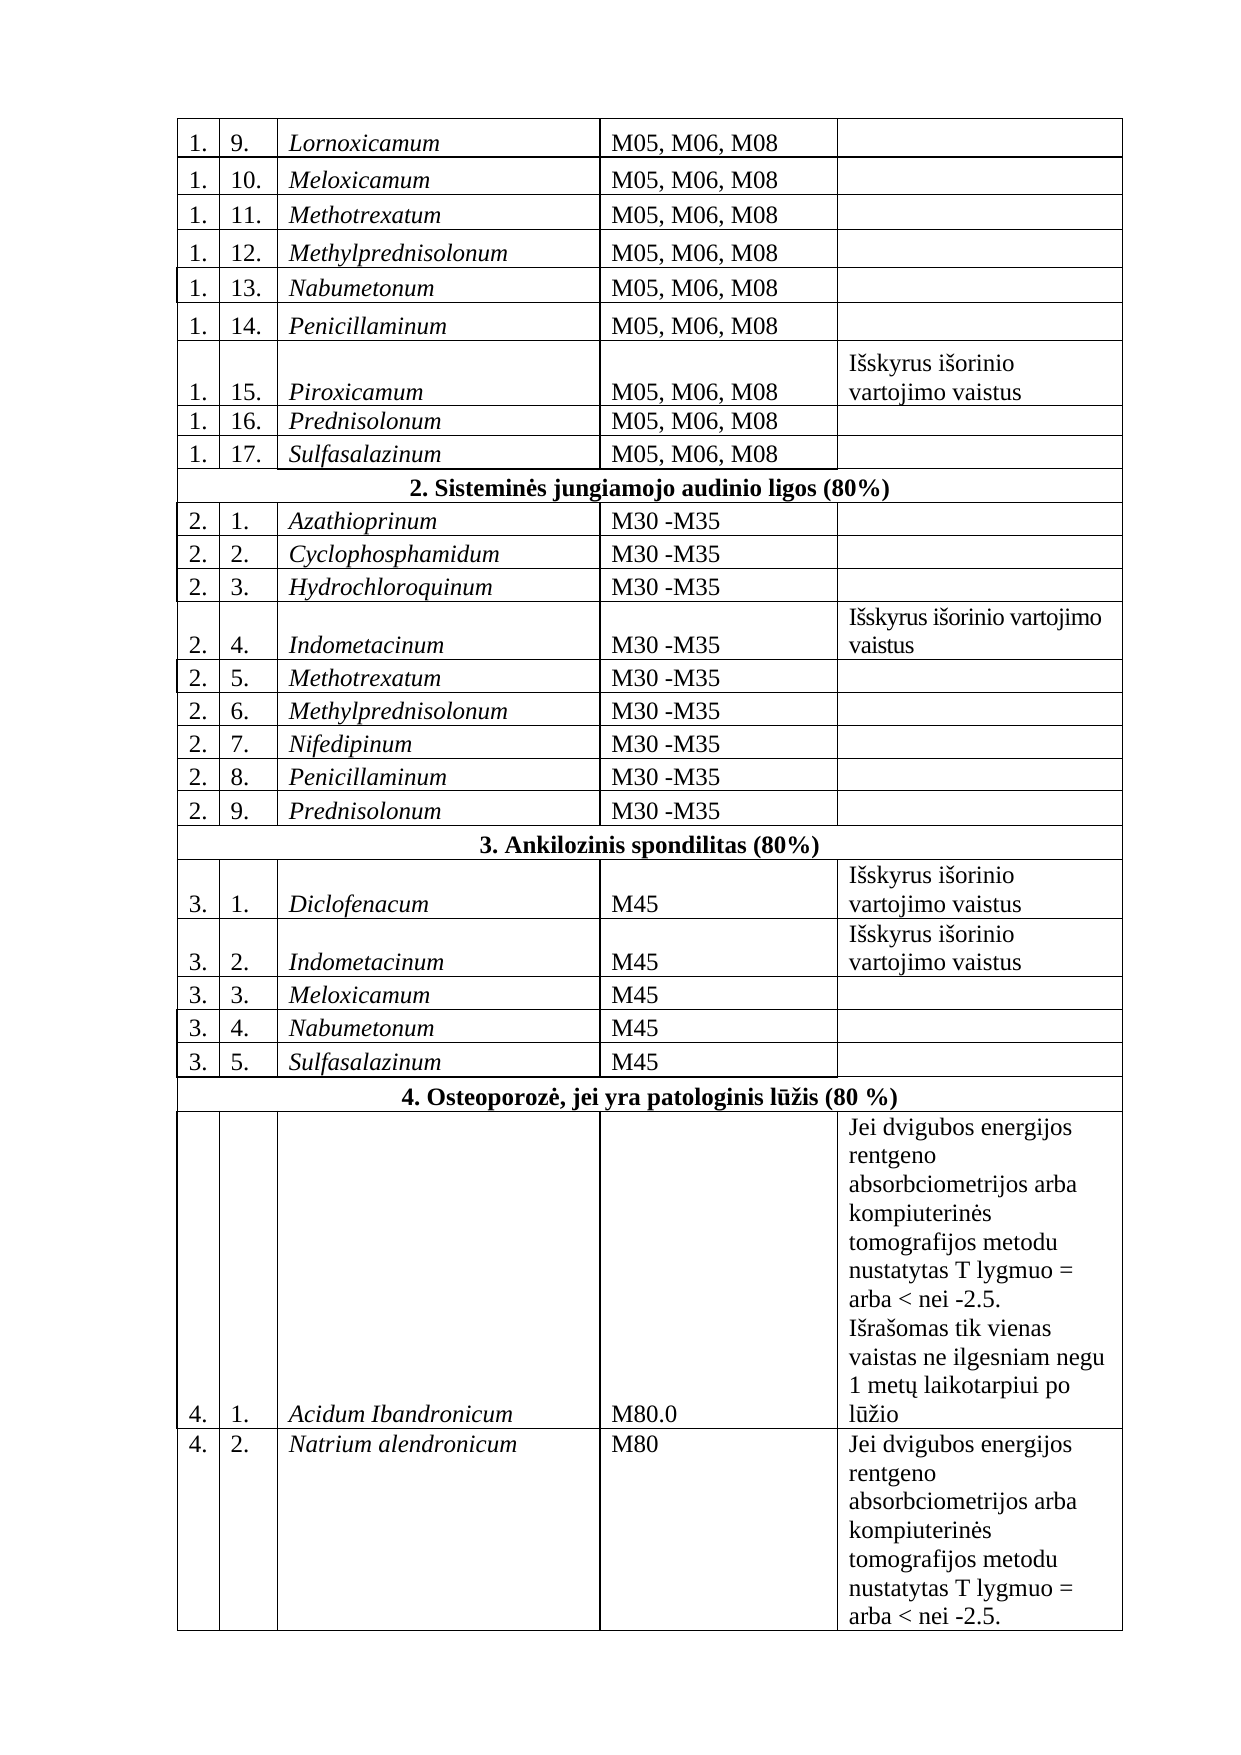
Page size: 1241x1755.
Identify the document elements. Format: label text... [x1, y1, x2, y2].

table_cell M30 -M35 [601, 569, 837, 601]
table_cell Sulfasalazinum [278, 436, 599, 468]
table_cell M30 -M35 [601, 536, 837, 568]
table_cell 2. [178, 759, 219, 790]
table_cell 3. [178, 860, 219, 918]
table_cell Methotrexatum [278, 660, 599, 692]
table_cell Acidum Ibandronicum [278, 1112, 599, 1428]
table_cell 2. [178, 693, 219, 725]
table_cell 2. [178, 602, 219, 659]
table_cell Nifedipinum [278, 726, 599, 758]
table_cell Išskyrus išorinio vartojimo vaistus [838, 602, 1122, 659]
table_cell M30 -M35 [601, 503, 837, 535]
table_cell M45 [601, 1010, 837, 1042]
table_cell M45 [601, 919, 837, 976]
table_cell 13. [220, 268, 277, 302]
table_cell [838, 1043, 1122, 1076]
table_cell M30 -M35 [601, 791, 837, 825]
table_cell Nabumetonum [278, 1010, 599, 1042]
table_cell 1. [178, 303, 219, 340]
table_cell [838, 569, 1122, 601]
table_cell Meloxicamum [278, 977, 599, 1009]
table_cell 1. [178, 406, 219, 435]
table_cell 2. [178, 536, 219, 568]
table_cell Jei dvigubos energijos rentgeno absorbciometrijos arba kompiuterinės tomografijos metodu nustatytas T lygmuo = arba < nei -2.5. [838, 1429, 1122, 1630]
table_cell 6. [220, 693, 277, 725]
table_cell Methotrexatum [278, 195, 599, 229]
table_cell M05, M06, M08 [601, 195, 837, 229]
table_cell [838, 268, 1122, 302]
table_cell 5. [220, 660, 277, 692]
table_cell 3. [178, 1010, 219, 1042]
table_cell Penicillaminum [278, 303, 599, 340]
table_cell 14. [220, 303, 277, 340]
table_cell 15. [220, 341, 277, 405]
table_cell M05, M06, M08 [601, 406, 837, 435]
table_cell 9. [220, 119, 277, 156]
table_cell [838, 230, 1122, 267]
table_cell Sulfasalazinum [278, 1043, 599, 1076]
table_cell 2. Sisteminės jungiamojo audinio ligos (80%) [178, 469, 1122, 502]
table_cell M05, M06, M08 [601, 303, 837, 340]
table_cell M45 [601, 1043, 837, 1076]
table_cell M05, M06, M08 [601, 119, 837, 156]
table_cell M30 -M35 [601, 726, 837, 758]
table_cell 1. [178, 230, 219, 267]
table_cell Penicillaminum [278, 759, 599, 790]
table_cell Natrium alendronicum [278, 1429, 599, 1630]
table_cell Hydrochloroquinum [278, 569, 599, 601]
table_cell Jei dvigubos energijos rentgeno absorbciometrijos arba kompiuterinės tomografijos metodu nustatytas T lygmuo = arba < nei -2.5. Išrašomas tik vienas vaistas ne ilgesniam negu 1 metų laikotarpiui po lūžio [838, 1112, 1122, 1428]
table_cell M80 [601, 1429, 837, 1630]
table_cell 2. [178, 503, 219, 535]
table_cell [838, 158, 1122, 194]
table_cell Piroxicamum [278, 341, 599, 405]
table_cell M45 [601, 860, 837, 918]
table_cell 2. [220, 1429, 277, 1630]
table_cell 11. [220, 195, 277, 229]
table_cell Išskyrus išorinio vartojimo vaistus [838, 860, 1122, 918]
table_cell 16. [220, 406, 277, 435]
table_cell Prednisolonum [278, 791, 599, 825]
table_cell M30 -M35 [601, 693, 837, 725]
table_cell [838, 503, 1122, 535]
table_cell M30 -M35 [601, 759, 837, 790]
table_cell Indometacinum [278, 602, 599, 659]
table_cell 4. [178, 1429, 219, 1630]
table_cell Methylprednisolonum [278, 230, 599, 267]
table_cell M30 -M35 [601, 660, 837, 692]
table_cell 1. [178, 268, 219, 302]
table_cell Cyclophosphamidum [278, 536, 599, 568]
table_cell Diclofenacum [278, 860, 599, 918]
table_cell [838, 436, 1122, 468]
table_cell 4. [220, 1010, 277, 1042]
table_cell Prednisolonum [278, 406, 599, 435]
table_cell 2. [178, 569, 219, 601]
table_cell 3. [178, 1043, 219, 1076]
table_cell M05, M06, M08 [601, 341, 837, 405]
table_cell 2. [220, 536, 277, 568]
table_cell Methylprednisolonum [278, 693, 599, 725]
table_cell 10. [220, 158, 277, 194]
table_cell 9. [220, 791, 277, 825]
table_cell 4. Osteoporozė, jei yra patologinis lūžis (80 %) [178, 1077, 1122, 1111]
table_cell M30 -M35 [601, 602, 837, 659]
table_cell 1. [178, 341, 219, 405]
table_cell M05, M06, M08 [601, 230, 837, 267]
table_cell 1. [178, 436, 219, 468]
table_cell 1. [220, 503, 277, 535]
table_cell 17. [220, 436, 277, 468]
table_cell Meloxicamum [278, 158, 599, 194]
table_cell 3. [178, 977, 219, 1009]
table_cell 2. [178, 726, 219, 758]
table_cell [838, 195, 1122, 229]
table_cell 4. [220, 602, 277, 659]
table_cell 7. [220, 726, 277, 758]
table_cell 3. [220, 569, 277, 601]
table_cell [838, 303, 1122, 340]
table_cell M05, M06, M08 [601, 158, 837, 194]
table_cell [838, 536, 1122, 568]
table_cell 1. [178, 158, 219, 194]
table_cell [838, 791, 1122, 825]
table_cell M05, M06, M08 [601, 436, 837, 468]
table_cell M80.0 [601, 1112, 837, 1428]
table_cell 2. [178, 791, 219, 825]
table_cell 1. [220, 1112, 277, 1428]
table_cell [838, 759, 1122, 790]
table_cell 3. [220, 977, 277, 1009]
table_cell 3. Ankilozinis spondilitas (80%) [178, 826, 1122, 859]
table_cell Išskyrus išorinio vartojimo vaistus [838, 341, 1122, 405]
table_cell [838, 119, 1122, 156]
table_cell [838, 726, 1122, 758]
table_cell 1. [220, 860, 277, 918]
table_cell Azathioprinum [278, 503, 599, 535]
table_cell 5. [220, 1043, 277, 1076]
table_cell 3. [178, 919, 219, 976]
table_cell [838, 693, 1122, 725]
table_cell 4. [178, 1112, 219, 1428]
table_cell M05, M06, M08 [601, 268, 837, 302]
table_cell 2. [220, 919, 277, 976]
table_cell 1. [178, 119, 219, 156]
table_cell Išskyrus išorinio vartojimo vaistus [838, 919, 1122, 976]
table_cell M45 [601, 977, 837, 1009]
table_cell 12. [220, 230, 277, 267]
table_cell [838, 977, 1122, 1009]
table_cell Lornoxicamum [278, 119, 599, 156]
table_cell 1. [178, 195, 219, 229]
table_cell Indometacinum [278, 919, 599, 976]
table_cell 2. [178, 660, 219, 692]
table_cell 8. [220, 759, 277, 790]
table_cell [838, 660, 1122, 692]
table_cell Nabumetonum [278, 268, 599, 302]
table_cell [838, 406, 1122, 435]
table_cell [838, 1010, 1122, 1042]
